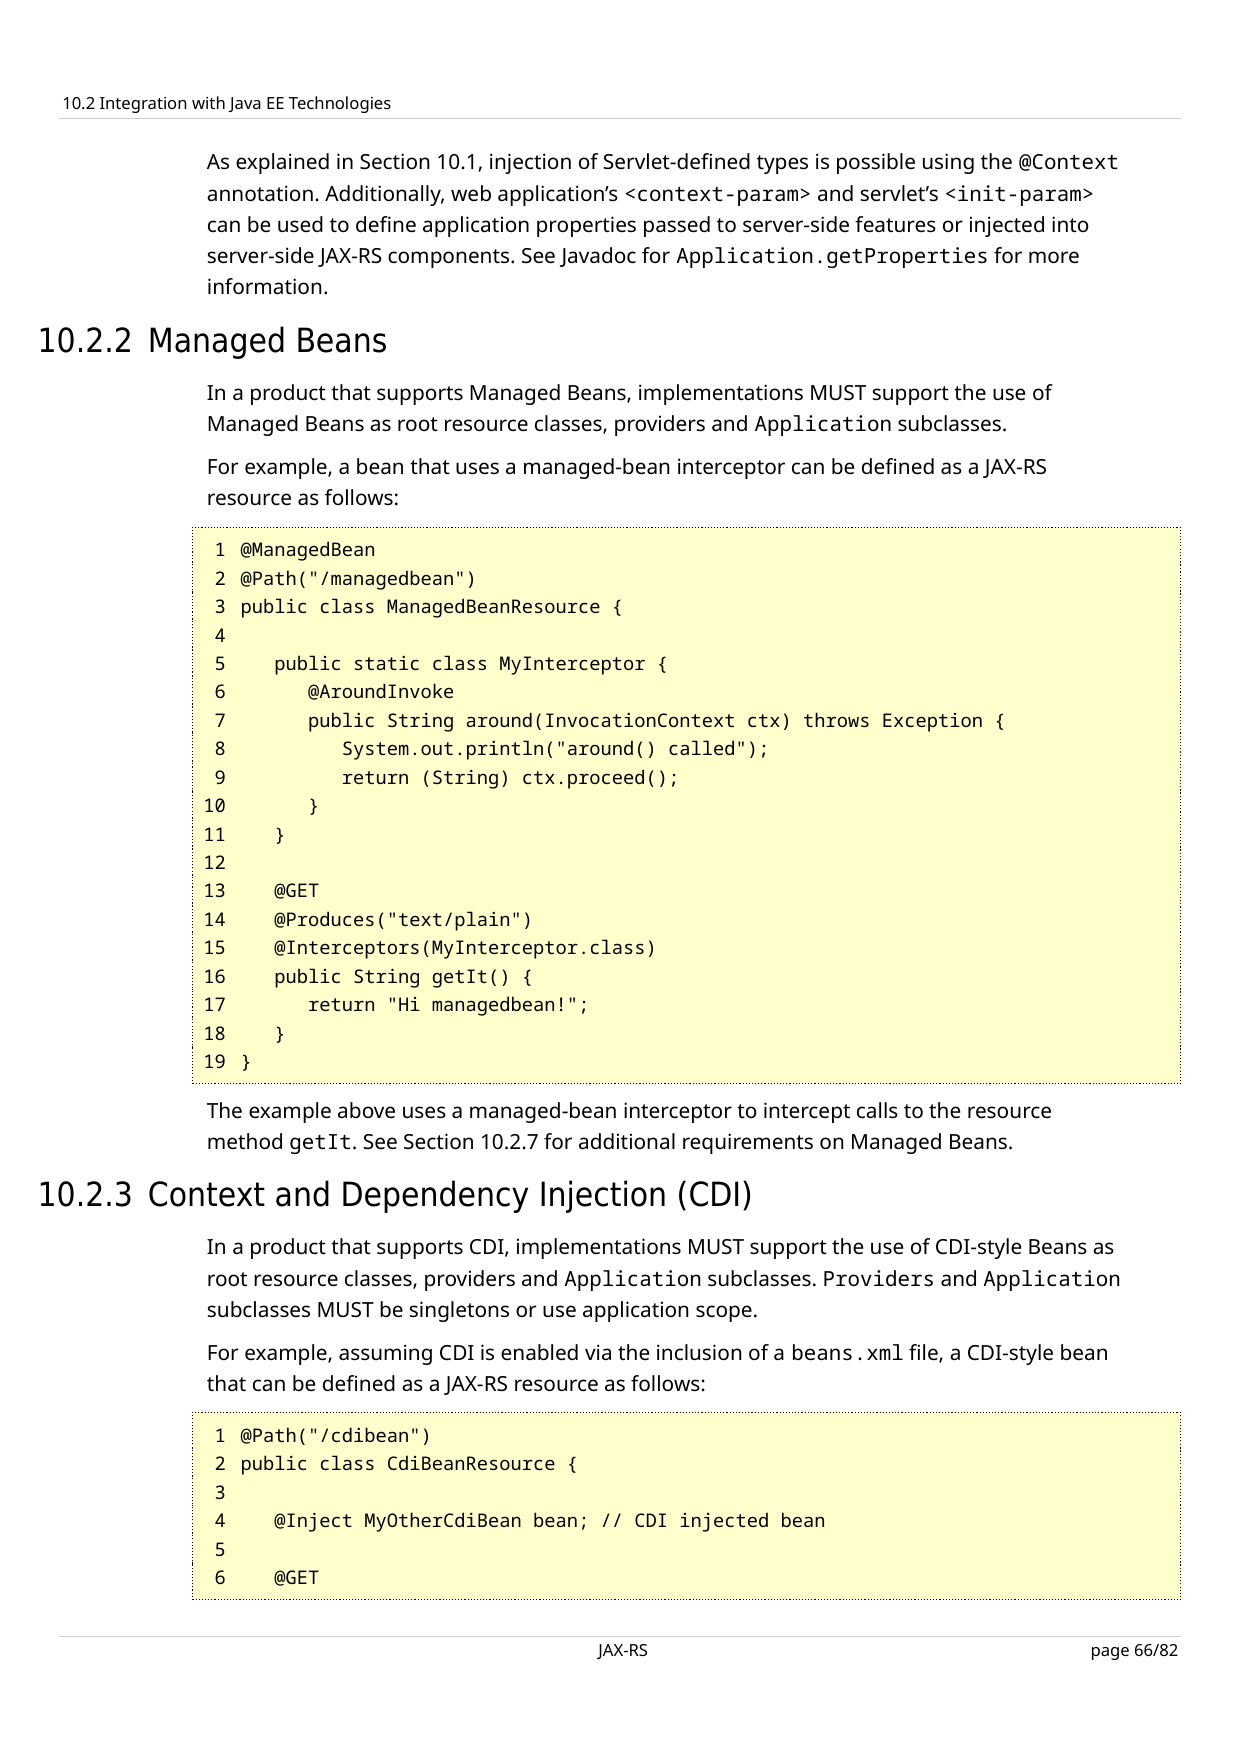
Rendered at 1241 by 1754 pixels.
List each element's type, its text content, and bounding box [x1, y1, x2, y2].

list @Inject MyOtherCdiBean bean; // CDI injected bean [192, 1498, 1181, 1526]
list public String getIt() { [192, 953, 1181, 982]
text As explained in Section 10.1, injection of Servlet-defined types is possible using the @Context annotation. Additionally, web application’s <context-param> and servlet’s <init-param> can be used to define application properties passed to server-side features or injected into server-side JAX-RS components. See Javadoc for Application.getProperties for more information. [207, 147, 1122, 301]
subtitle Context and Dependency Injection (CDI) [133, 1176, 1181, 1215]
list @ManagedBean [192, 527, 1181, 555]
subtitle Managed Beans [133, 321, 1181, 360]
list @GET [192, 868, 1181, 896]
text The example above uses a managed-bean interceptor to intercept calls to the resource method getIt. See Section 10.2.7 for additional requirements on Managed Beans. [207, 1096, 1122, 1155]
text In a product that supports Managed Beans, implementations MUST support the use of Managed Beans as root resource classes, providers and Application subclasses. [207, 378, 1122, 438]
list } [192, 1038, 1181, 1084]
text In a product that supports CDI, implementations MUST support the use of CDI-style Beans as root resource classes, providers and Application subclasses. Providers and Application subclasses MUST be singletons or use application scope. [207, 1232, 1122, 1323]
list @Produces("text/plain") [192, 896, 1181, 925]
list System.out.println("around() called"); [192, 726, 1181, 754]
list } [192, 782, 1181, 811]
list public class ManagedBeanResource { [192, 583, 1181, 612]
list } [192, 1010, 1181, 1038]
list @AroundInvoke [192, 669, 1181, 697]
list @GET [192, 1554, 1181, 1600]
list return (String) ctx.proceed(); [192, 754, 1181, 782]
list @Interceptors(MyInterceptor.class) [192, 925, 1181, 953]
list } [192, 811, 1181, 839]
list public String around(InvocationContext ctx) throws Exception { [192, 697, 1181, 726]
text For example, a bean that uses a managed-bean interceptor can be defined as a JAX-RS resource as follows: [207, 452, 1122, 512]
list public static class MyInterceptor { [192, 640, 1181, 669]
list return "Hi managedbean!"; [192, 982, 1181, 1010]
text For example, assuming CDI is enabled via the inclusion of a beans.xml file, a CDI-style bean that can be defined as a JAX-RS resource as follows: [207, 1338, 1122, 1398]
list @Path("/cdibean") [192, 1412, 1181, 1441]
list public class CdiBeanResource { [192, 1441, 1181, 1469]
list @Path("/managedbean") [192, 555, 1181, 583]
